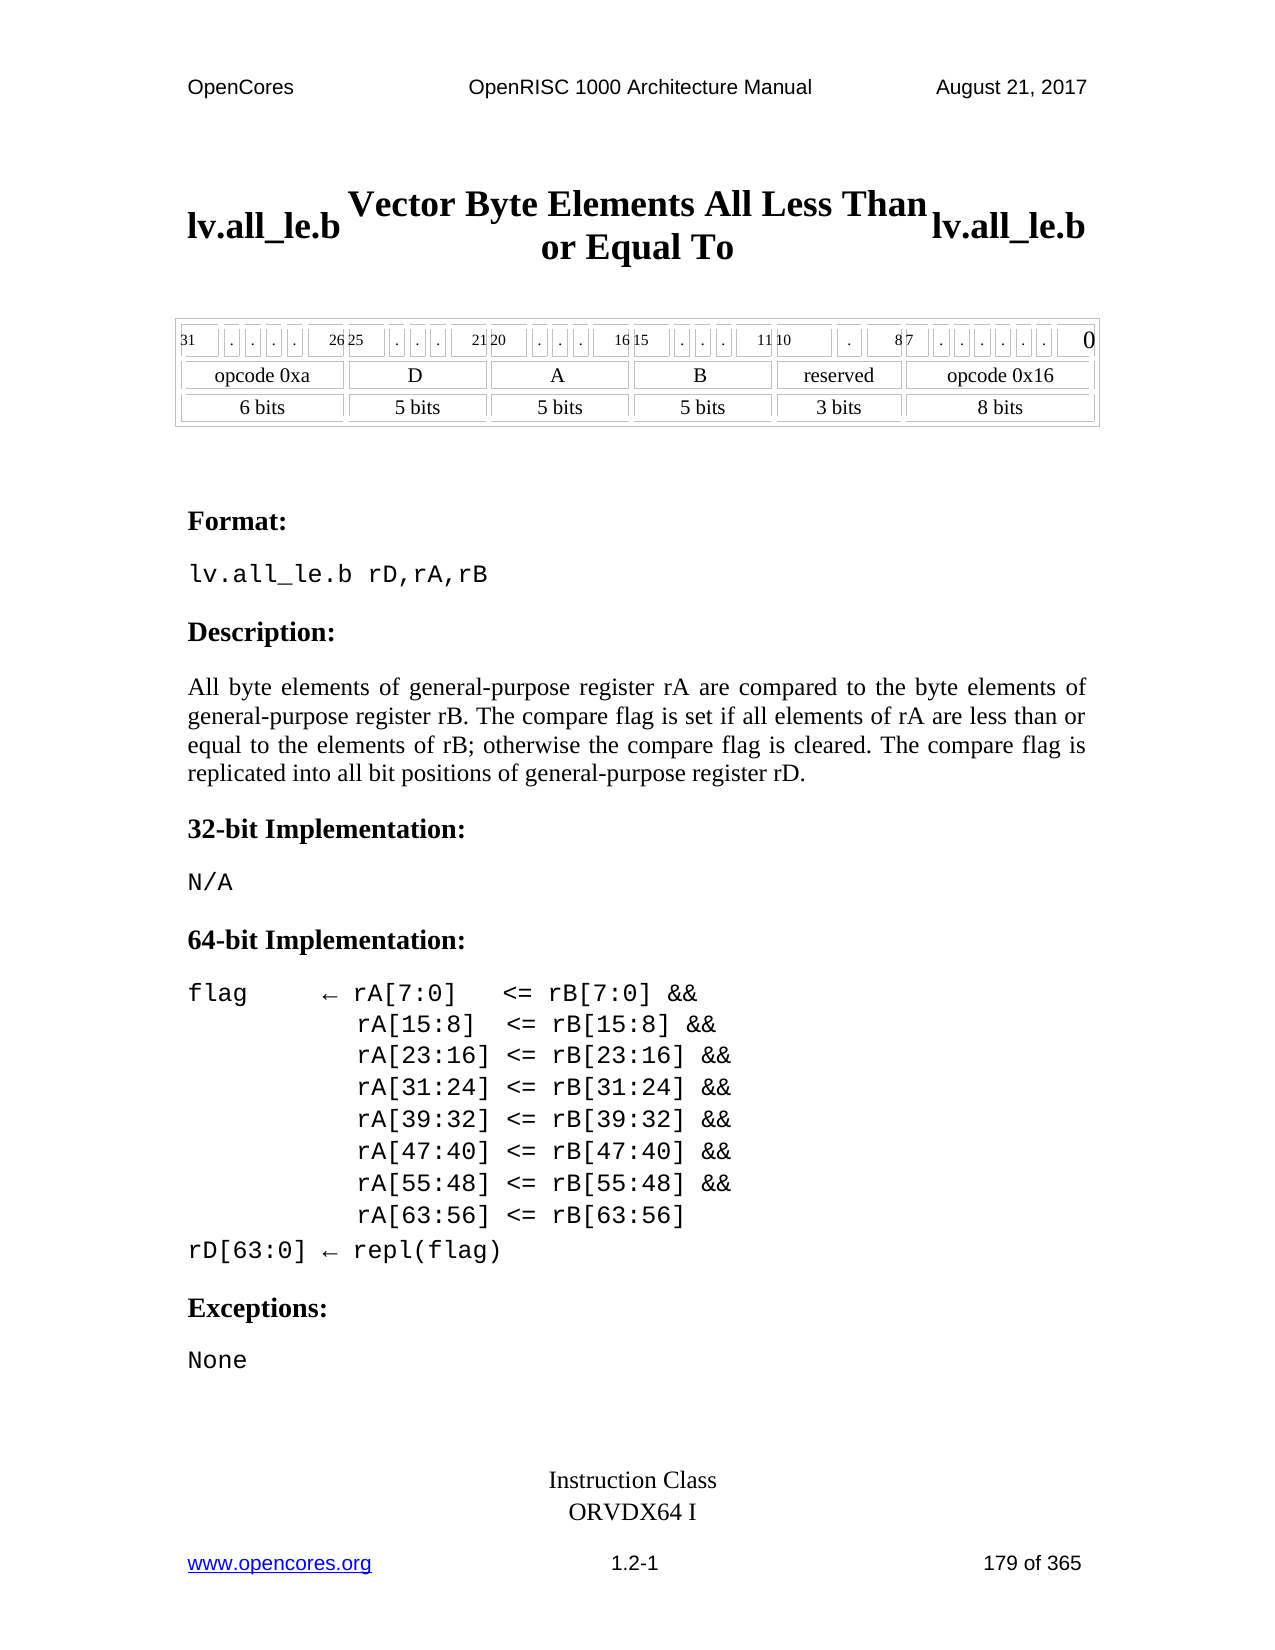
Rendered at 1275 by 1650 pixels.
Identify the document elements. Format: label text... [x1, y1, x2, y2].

text None [187, 1348, 1087, 1376]
text Description: [187, 615, 1087, 647]
text All byte elements of general-purpose register rA are compared to the byte elements of general-purpose register rB. The compare flag is set if all elements of rA are less than or equal to the elements of rB; otherwise the compare flag is cleared. The compare flag is replicated into all bit positions of general-purpose register rD. [187, 672, 1087, 787]
text 32-bit Implementation: [187, 812, 1087, 844]
text N/A [187, 869, 1087, 898]
text lv.all_le.b rD,rA,rB [187, 561, 1087, 590]
text 64-bit Implementation: [187, 923, 1087, 955]
text Format: [187, 504, 1087, 536]
text Exceptions: [187, 1291, 1087, 1323]
text flag ← rA[7:0] <= rB[7:0] && rA[15:8] <= rB[15:8] && rA[23:16] <= rB[23:16] && rA[31:24] <= rB[31:24] && rA[39:32] <= rB[39:32] && rA[47:40] <= rB[47:40] && rA[55:48] <= rB[55:48] && rA[63:56] <= rB[63:56] rD[63:0] ← repl(flag) [187, 980, 1087, 1266]
